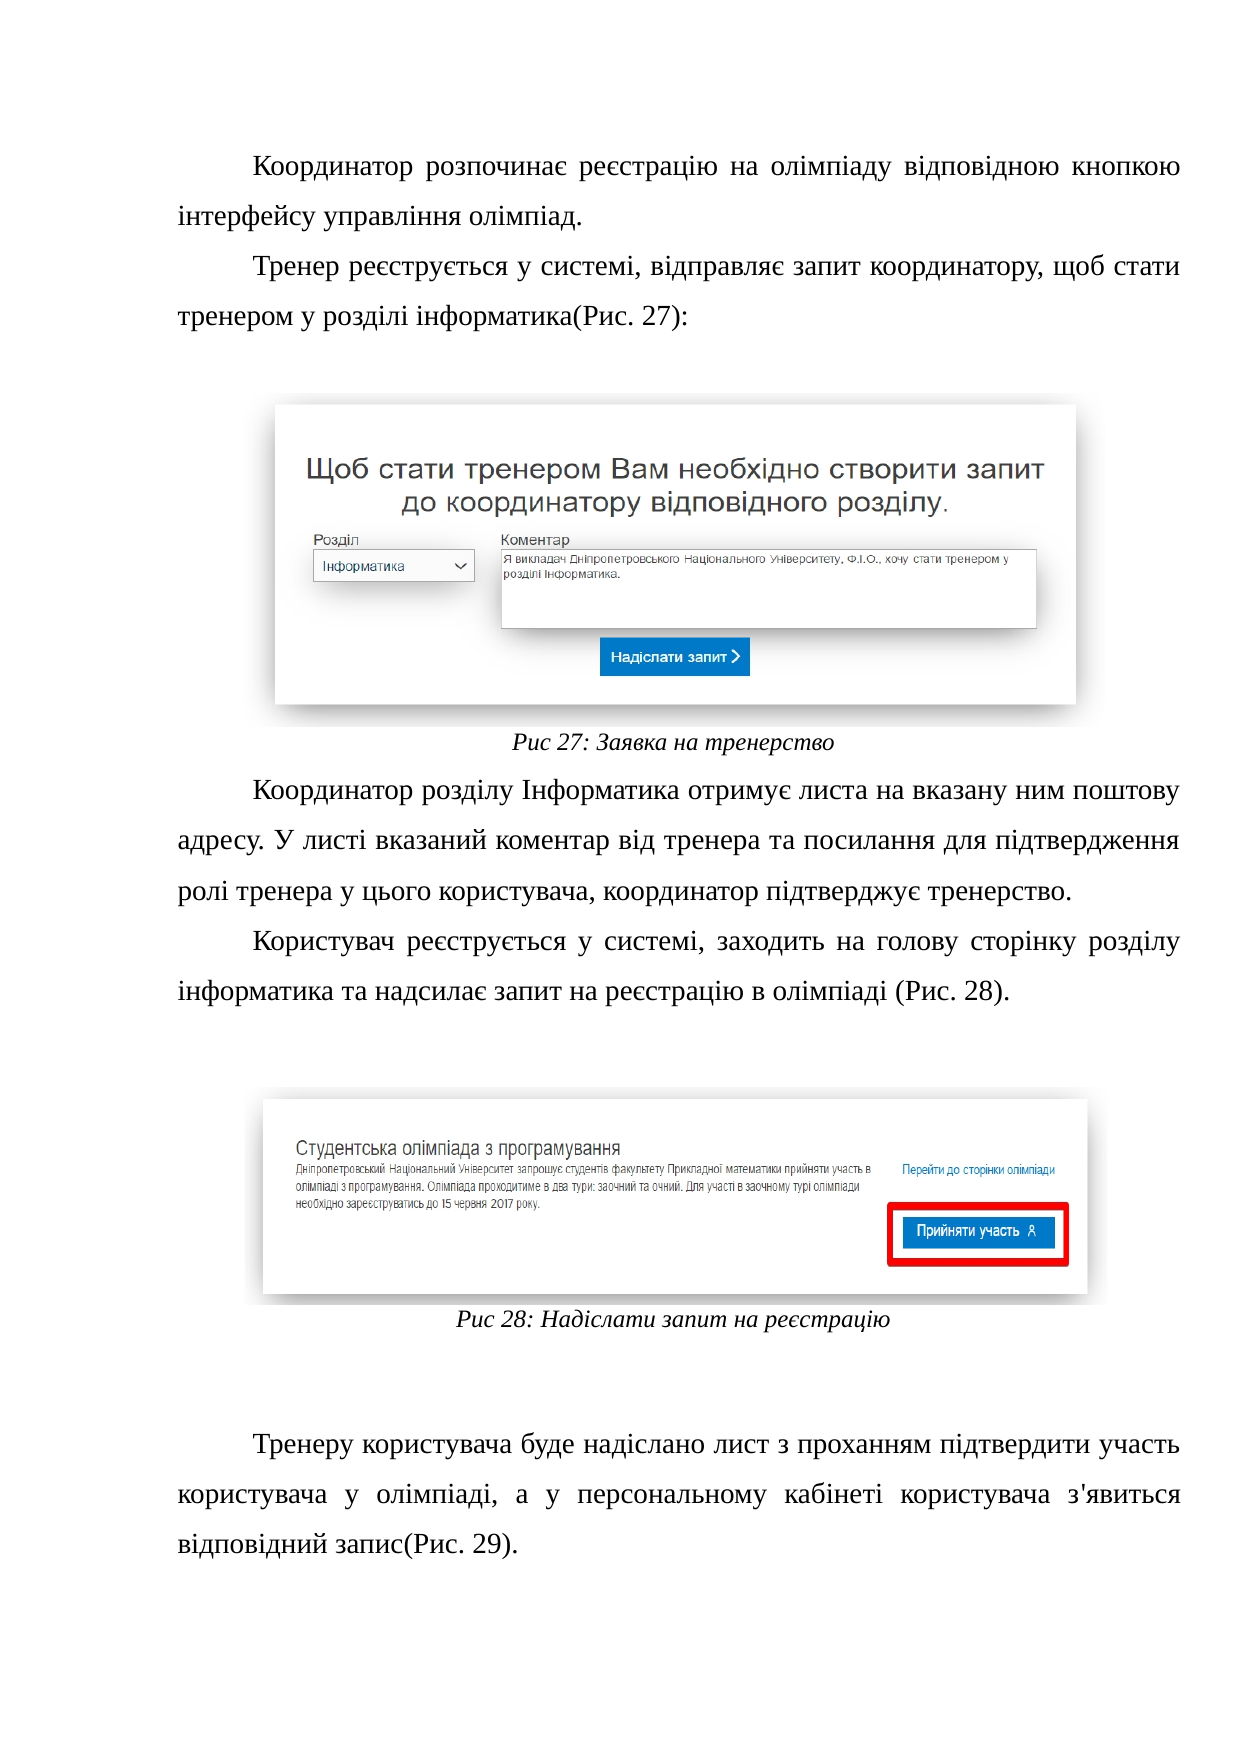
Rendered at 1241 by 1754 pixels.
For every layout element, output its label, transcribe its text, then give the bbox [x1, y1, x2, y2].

text Рис 27: Заявка на тренерство [193, 727, 1156, 755]
picture [243, 393, 1105, 727]
text Тренеру користувача буде надіслано лист з проханням підтвердити участь користувача у олімпіаді, а у персональному кабінеті користувача з'явиться відповідний запис(Рис. 29). [177, 1426, 1181, 1560]
text Координатор розділу Інформатика отримує листа на вказану ним поштову адресу. У листі вказаний коментар від тренера та посилання для підтвердження ролі тренера у цього користувача, координатор підтверджує тренерство. [177, 349, 1181, 906]
text Координатор розпочинає реєстрацію на олімпіаду відповідною кнопкою інтерфейсу управління олімпіад. [177, 148, 1181, 231]
picture [244, 1087, 1108, 1305]
text Користувач реєструється у системі, заходить на голову сторінку розділу інформатика та надсилає запит на реєстрацію в олімпіаді (Рис. 28). [177, 923, 1181, 1007]
text Рис 28: Надіслати запит на реєстрацію [193, 1064, 1156, 1333]
text Тренер реєструється у системі, відправляє запит координатору, щоб стати тренером у розділі інформатика(Рис. 27): [177, 248, 1181, 332]
